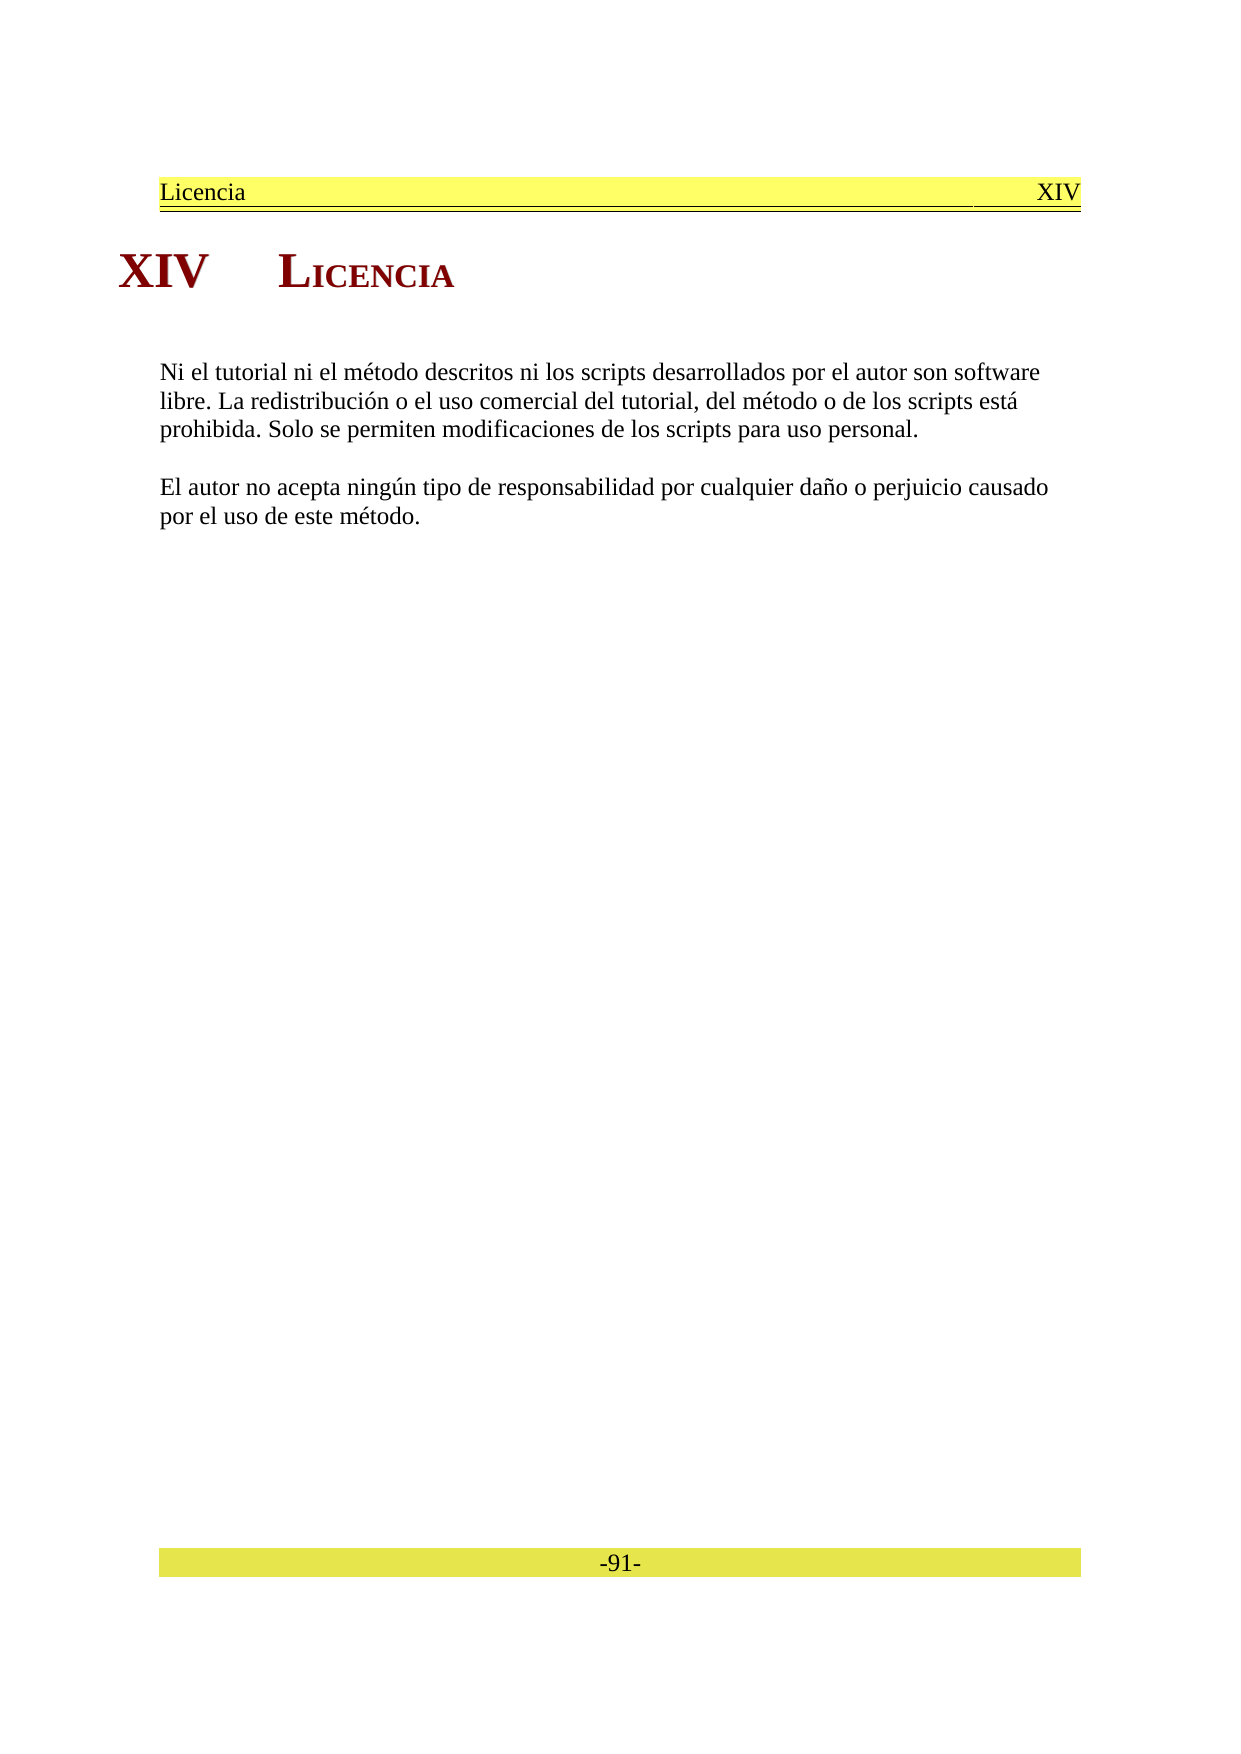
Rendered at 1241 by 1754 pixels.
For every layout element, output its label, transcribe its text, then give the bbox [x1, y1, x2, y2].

subtitle Licencia [118, 240, 1081, 298]
text Ni el tutorial ni el método descritos ni los scripts desarrollados por el autor son software libre. La redistribución o el uso comercial del tutorial, del método o de los scripts está prohibida. Solo se permiten modificaciones de los scripts para uso personal. El autor no acepta ningún tipo de responsabilidad por cualquier daño o perjuicio causado por el uso de este método. [159, 357, 1081, 529]
